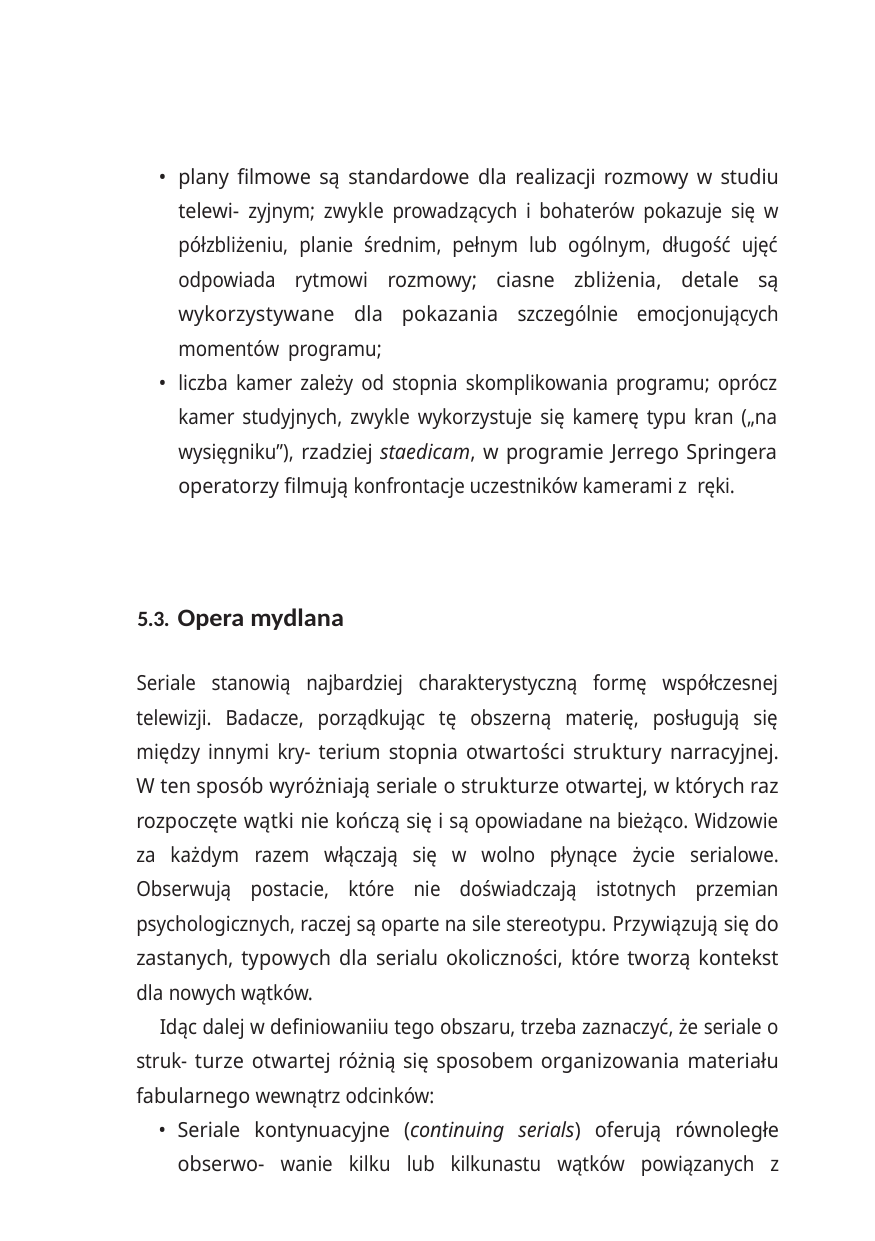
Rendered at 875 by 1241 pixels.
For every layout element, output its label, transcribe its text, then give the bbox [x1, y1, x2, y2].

list Seriale kontynuacyjne (continuing serials) oferują równoległe obserwo- wanie kilku lub kilkunastu wątków powiązanych z [158, 1115, 779, 1178]
text Seriale stanowią najbardziej charakterystyczną formę współczesnej telewizji. Badacze, porządkując tę obszerną materię, posługują się między innymi kry- terium stopnia otwartości struktury narracyjnej. W ten sposób wyróżniają seriale o strukturze otwartej, w których raz rozpoczęte wątki nie kończą się i są opowiadane na bieżąco. Widzowie za każdym razem włączają się w wolno płynące życie serialowe. Obserwują postacie, które nie doświadczają istotnych przemian psychologicznych, raczej są oparte na sile stereotypu. Przywiązują się do zastanych, typowych dla serialu okoliczności, które tworzą kontekst dla nowych wątków. [136, 668, 779, 1006]
text Idąc dalej w definiowaniiu tego obszaru, trzeba zaznaczyć, że seriale o struk- turze otwartej różnią się sposobem organizowania materiału fabularnego wewnątrz odcinków: [136, 1012, 779, 1109]
list plany filmowe są standardowe dla realizacji rozmowy w studiu telewi- zyjnym; zwykle prowadzących i bohaterów pokazuje się w półzbliżeniu, planie średnim, pełnym lub ogólnym, długość ujęć odpowiada rytmowi rozmowy; ciasne zbliżenia, detale są wykorzystywane dla pokazania szczególnie emocjonujących momentów programu; [158, 162, 779, 362]
subtitle Opera mydlana [137, 602, 791, 633]
list liczba kamer zależy od stopnia skomplikowania programu; oprócz kamer studyjnych, zwykle wykorzystuje się kamerę typu kran („na wysięgniku”), rzadziej staedicam, w programie Jerrego Springera operatorzy filmują konfrontacje uczestników kamerami z ręki. [158, 368, 777, 500]
